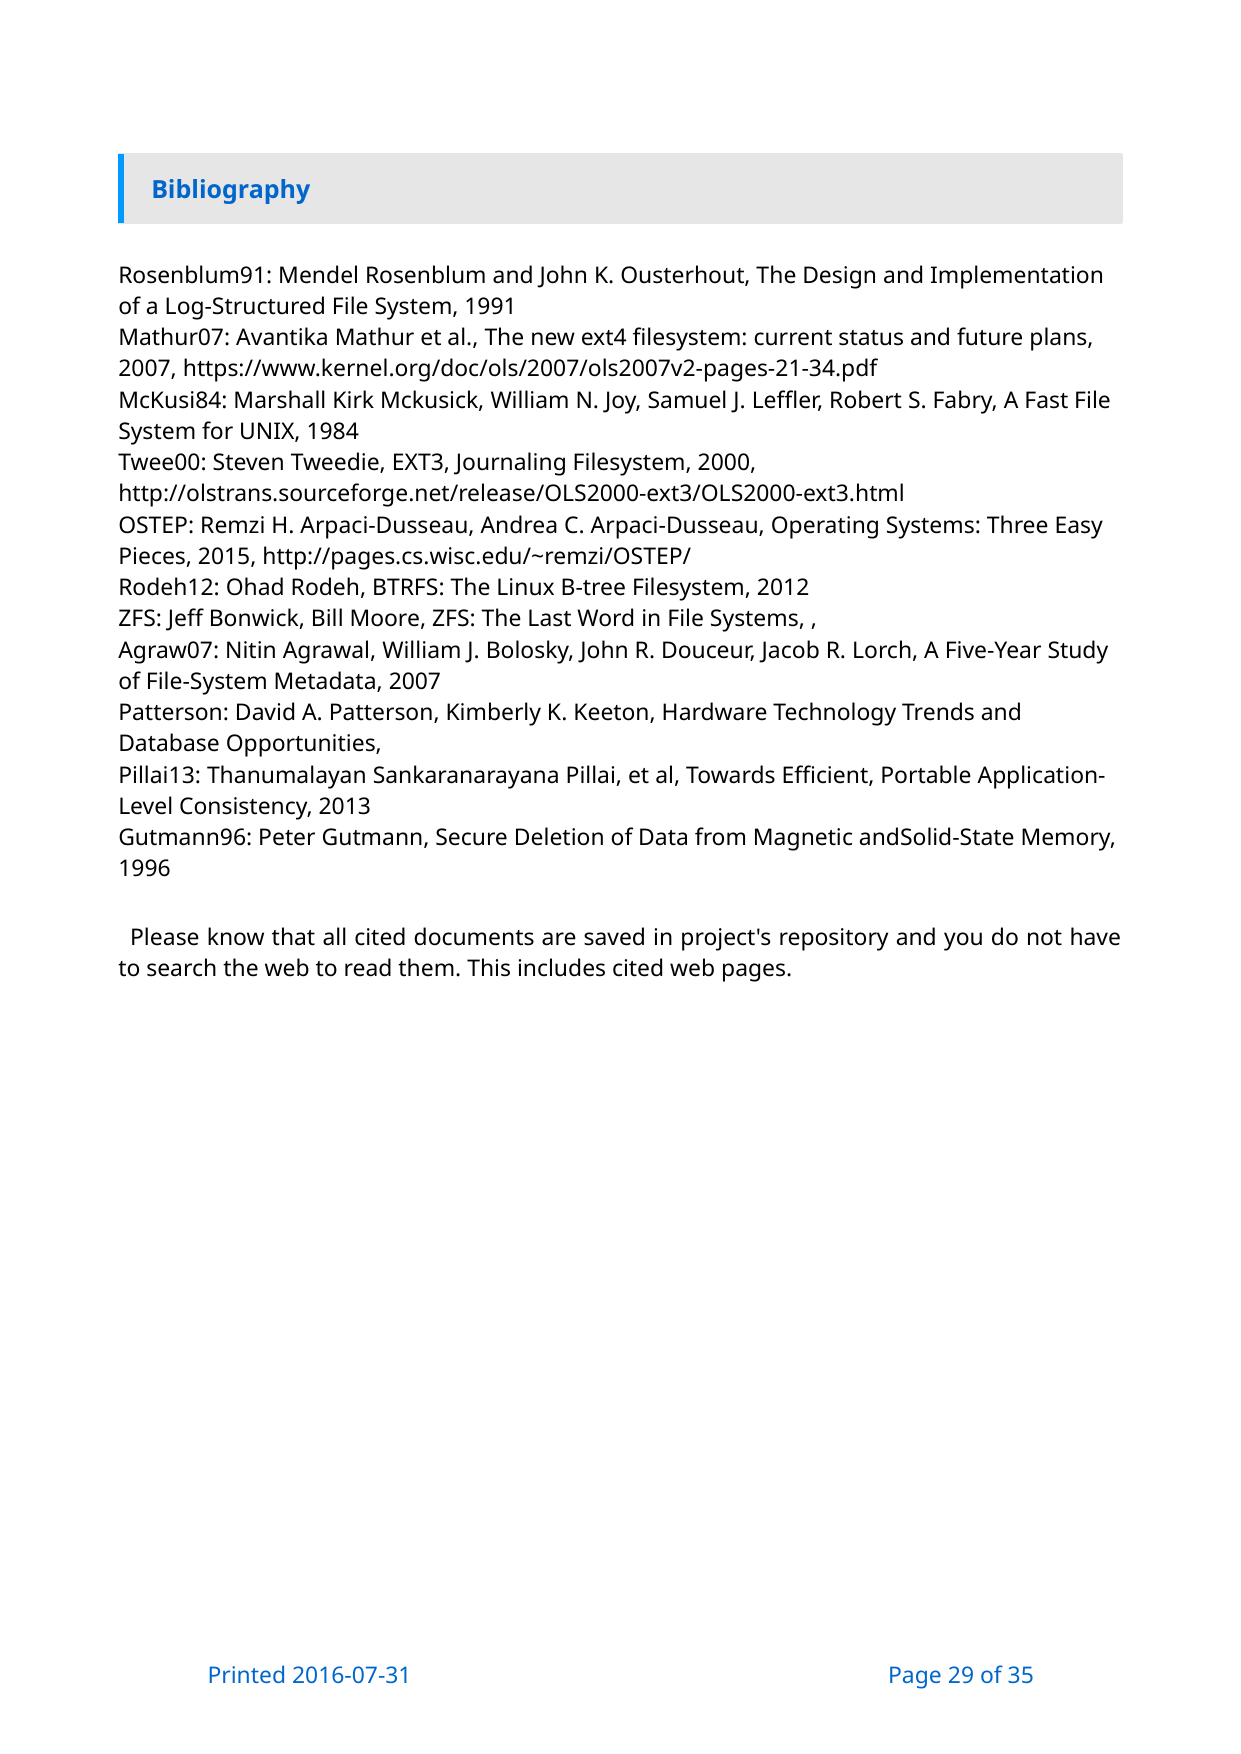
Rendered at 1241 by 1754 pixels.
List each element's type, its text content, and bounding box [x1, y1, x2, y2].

text Mathur07: Avantika Mathur et al., The new ext4 filesystem: current status and future plans, 2007, https://www.kernel.org/doc/ols/2007/ols2007v2-pages-21-34.pdf [118, 321, 1122, 384]
text OSTEP: Remzi H. Arpaci-Dusseau, Andrea C. Arpaci-Dusseau, Operating Systems: Three Easy Pieces, 2015, http://pages.cs.wisc.edu/~remzi/OSTEP/ [118, 509, 1122, 571]
text Rodeh12: Ohad Rodeh, BTRFS: The Linux B-tree Filesystem, 2012 [118, 571, 1122, 602]
text Twee00: Steven Tweedie, EXT3, Journaling Filesystem, 2000, http://olstrans.sourceforge.net/release/OLS2000-ext3/OLS2000-ext3.html [118, 446, 1122, 509]
text Pillai13: Thanumalayan Sankaranarayana Pillai, et al, Towards Efficient, Portable Application-Level Consistency, 2013 [118, 759, 1122, 821]
text ZFS: Jeff Bonwick, Bill Moore, ZFS: The Last Word in File Systems, , [118, 602, 1122, 634]
text Patterson: David A. Patterson, Kimberly K. Keeton, Hardware Technology Trends and Database Opportunities, [118, 696, 1122, 759]
text Rosenblum91: Mendel Rosenblum and John K. Ousterhout, The Design and Implementation of a Log-Structured File System, 1991 [118, 259, 1122, 321]
text Agraw07: Nitin Agrawal, William J. Bolosky, John R. Douceur, Jacob R. Lorch, A Five-Year Study of File-System Metadata, 2007 [118, 634, 1122, 696]
subtitle Bibliography [124, 155, 1122, 223]
text McKusi84: Marshall Kirk Mckusick, William N. Joy, Samuel J. Leffler, Robert S. Fabry, A Fast File System for UNIX, 1984 [118, 384, 1122, 446]
text Gutmann96: Peter Gutmann, Secure Deletion of Data from Magnetic andSolid-State Memory, 1996 [118, 821, 1122, 884]
text Please know that all cited documents are saved in project's repository and you do not have to search the web to read them. This includes cited web pages. [118, 921, 1122, 983]
